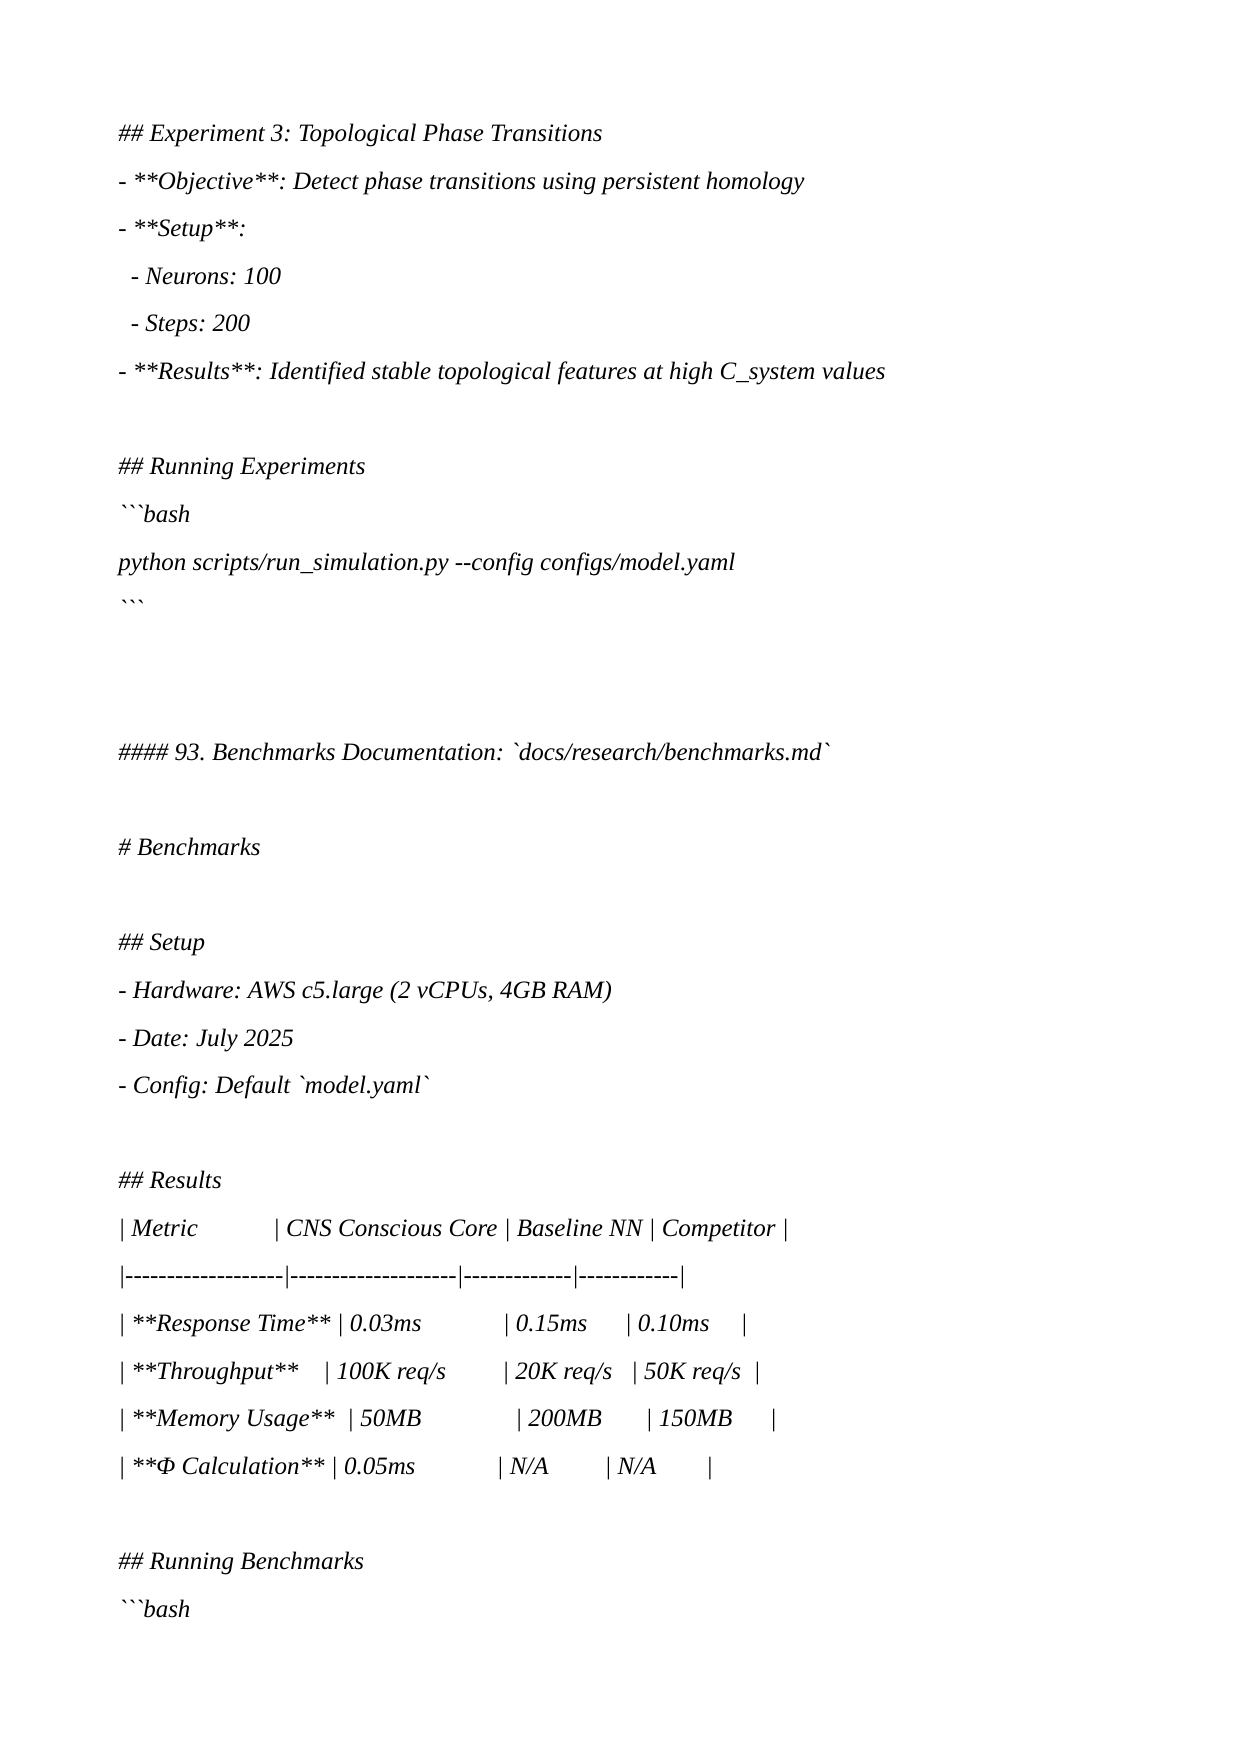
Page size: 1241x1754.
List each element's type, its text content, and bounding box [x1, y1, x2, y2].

text - Date: July 2025 [118, 1023, 1122, 1051]
text - **Objective**: Detect phase transitions using persistent homology [118, 166, 1122, 194]
text ## Results [118, 1165, 1122, 1194]
text - **Results**: Identified stable topological features at high C_system values [118, 356, 1122, 385]
text python scripts/run_simulation.py --config configs/model.yaml [118, 547, 1122, 575]
text | **Throughput** | 100K req/s | 20K req/s | 50K req/s | [118, 1356, 1122, 1384]
text ## Experiment 3: Topological Phase Transitions [118, 118, 1122, 147]
text | **Response Time** | 0.03ms | 0.15ms | 0.10ms | [118, 1308, 1122, 1337]
text ```bash [118, 1594, 1122, 1623]
text | **Φ Calculation** | 0.05ms | N/A | N/A | [118, 1451, 1122, 1480]
text | **Memory Usage** | 50MB | 200MB | 150MB | [118, 1403, 1122, 1432]
text - **Setup**: [118, 213, 1122, 242]
text - Config: Default `model.yaml` [118, 1070, 1122, 1099]
text |-------------------|--------------------|-------------|------------| [118, 1261, 1122, 1289]
text ``` [118, 594, 1122, 623]
text ## Running Experiments [118, 451, 1122, 480]
text # Benchmarks [118, 832, 1122, 861]
text | Metric | CNS Conscious Core | Baseline NN | Competitor | [118, 1213, 1122, 1242]
text - Steps: 200 [118, 308, 1122, 337]
text - Hardware: AWS c5.large (2 vCPUs, 4GB RAM) [118, 975, 1122, 1004]
text #### 93. Benchmarks Documentation: `docs/research/benchmarks.md` [118, 737, 1122, 766]
text - Neurons: 100 [118, 261, 1122, 290]
text ## Setup [118, 927, 1122, 956]
text ```bash [118, 499, 1122, 528]
text ## Running Benchmarks [118, 1546, 1122, 1575]
